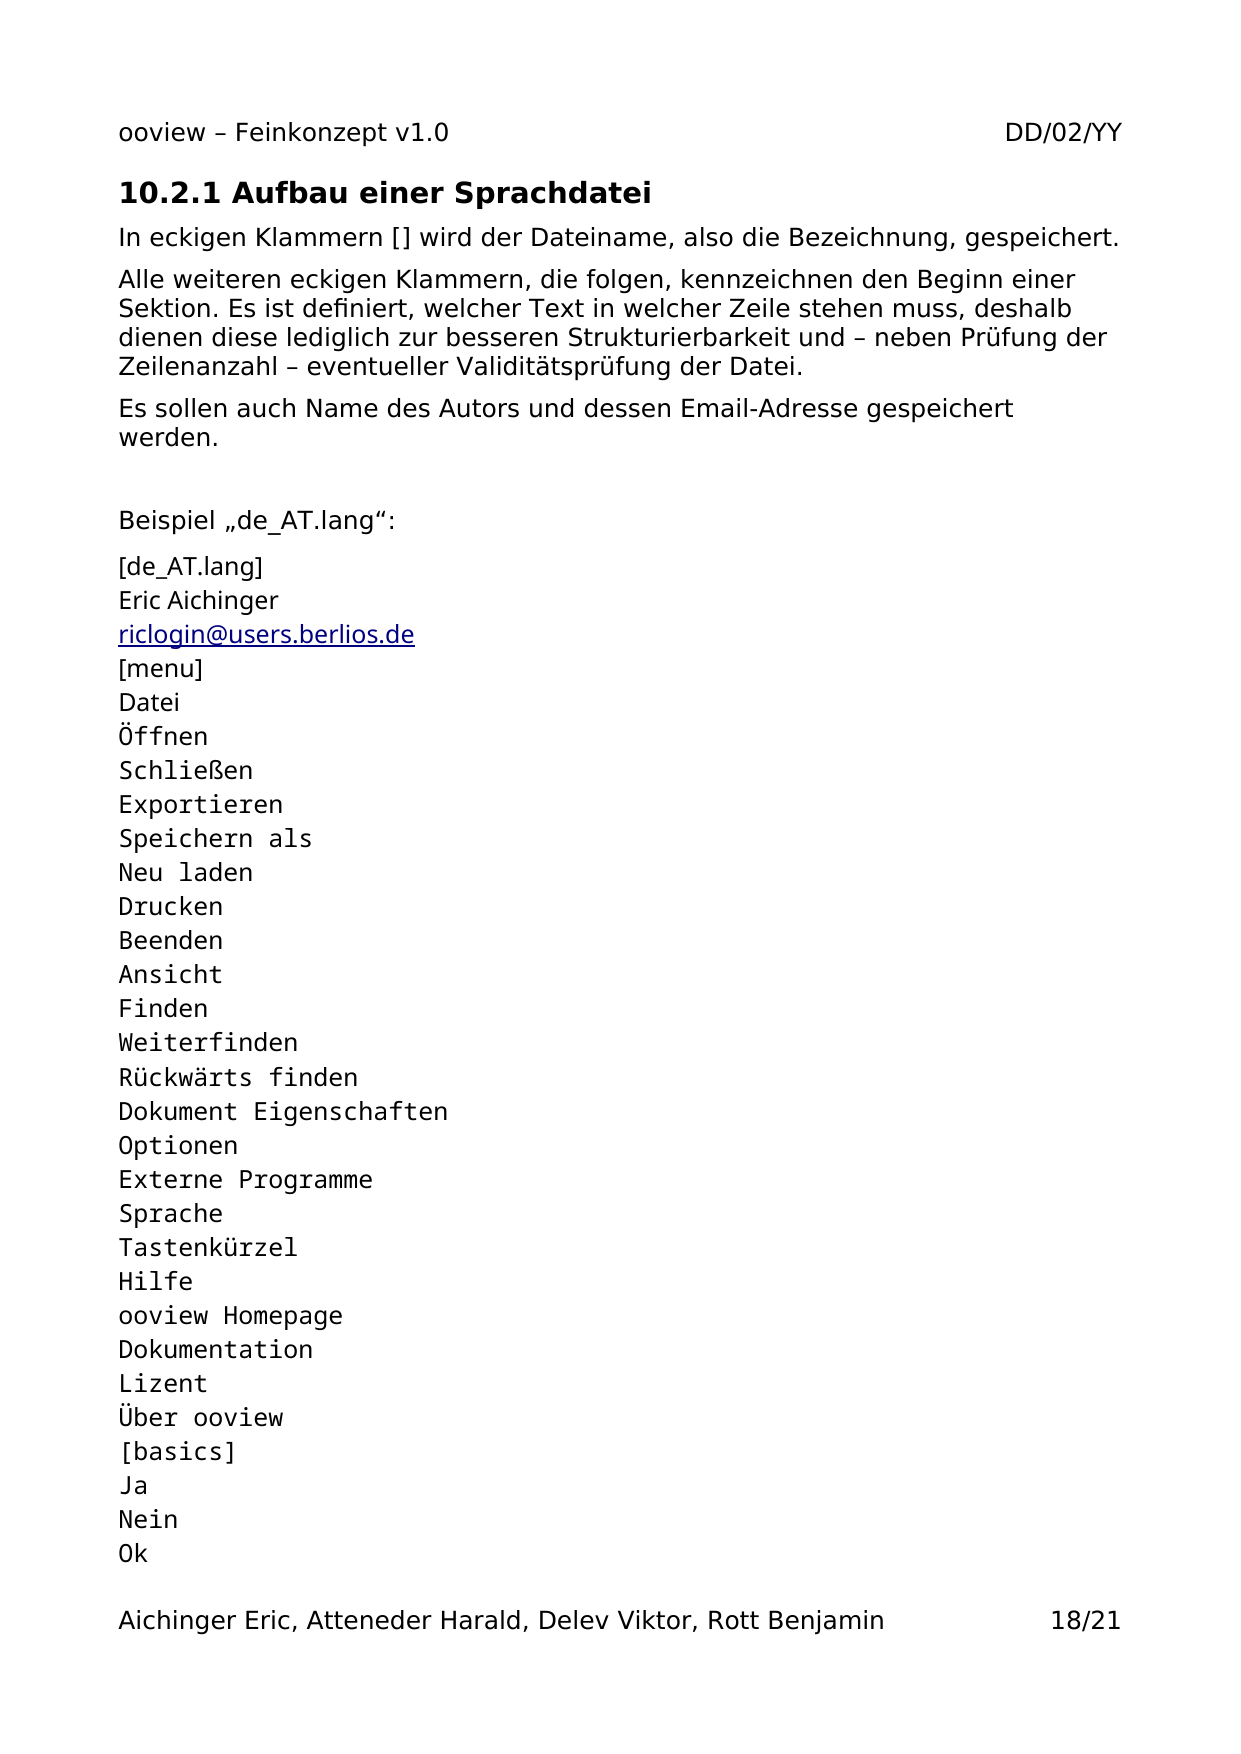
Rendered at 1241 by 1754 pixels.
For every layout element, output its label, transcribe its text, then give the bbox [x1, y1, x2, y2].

text Beispiel „de_AT.lang“: [118, 507, 1122, 536]
text In eckigen Klammern [] wird der Dateiname, also die Bezeichnung, gespeichert. [118, 223, 1122, 252]
subtitle Aufbau einer Sprachdatei [118, 177, 1122, 211]
text Alle weiteren eckigen Klammern, die folgen, kennzeichnen den Beginn einer Sektion. Es ist definiert, welcher Text in welcher Zeile stehen muss, deshalb dienen diese lediglich zur besseren Strukturierbarkeit und – neben Prüfung der Zeilenanzahl – eventueller Validitätsprüfung der Datei. [118, 265, 1122, 382]
text Es sollen auch Name des Autors und dessen Email-Adresse gespeichert werden. [118, 394, 1122, 452]
text [de_AT.lang] Eric Aichinger riclogin@users.berlios.de [menu] Datei Öffnen Schließen Exportieren Speichern als Neu laden Drucken Beenden Ansicht Finden Weiterfinden Rückwärts finden Dokument Eigenschaften Optionen Externe Programme Sprache Tastenkürzel Hilfe ooview Homepage Dokumentation Lizent Über ooview [basics] Ja Nein Ok [118, 548, 1122, 1570]
